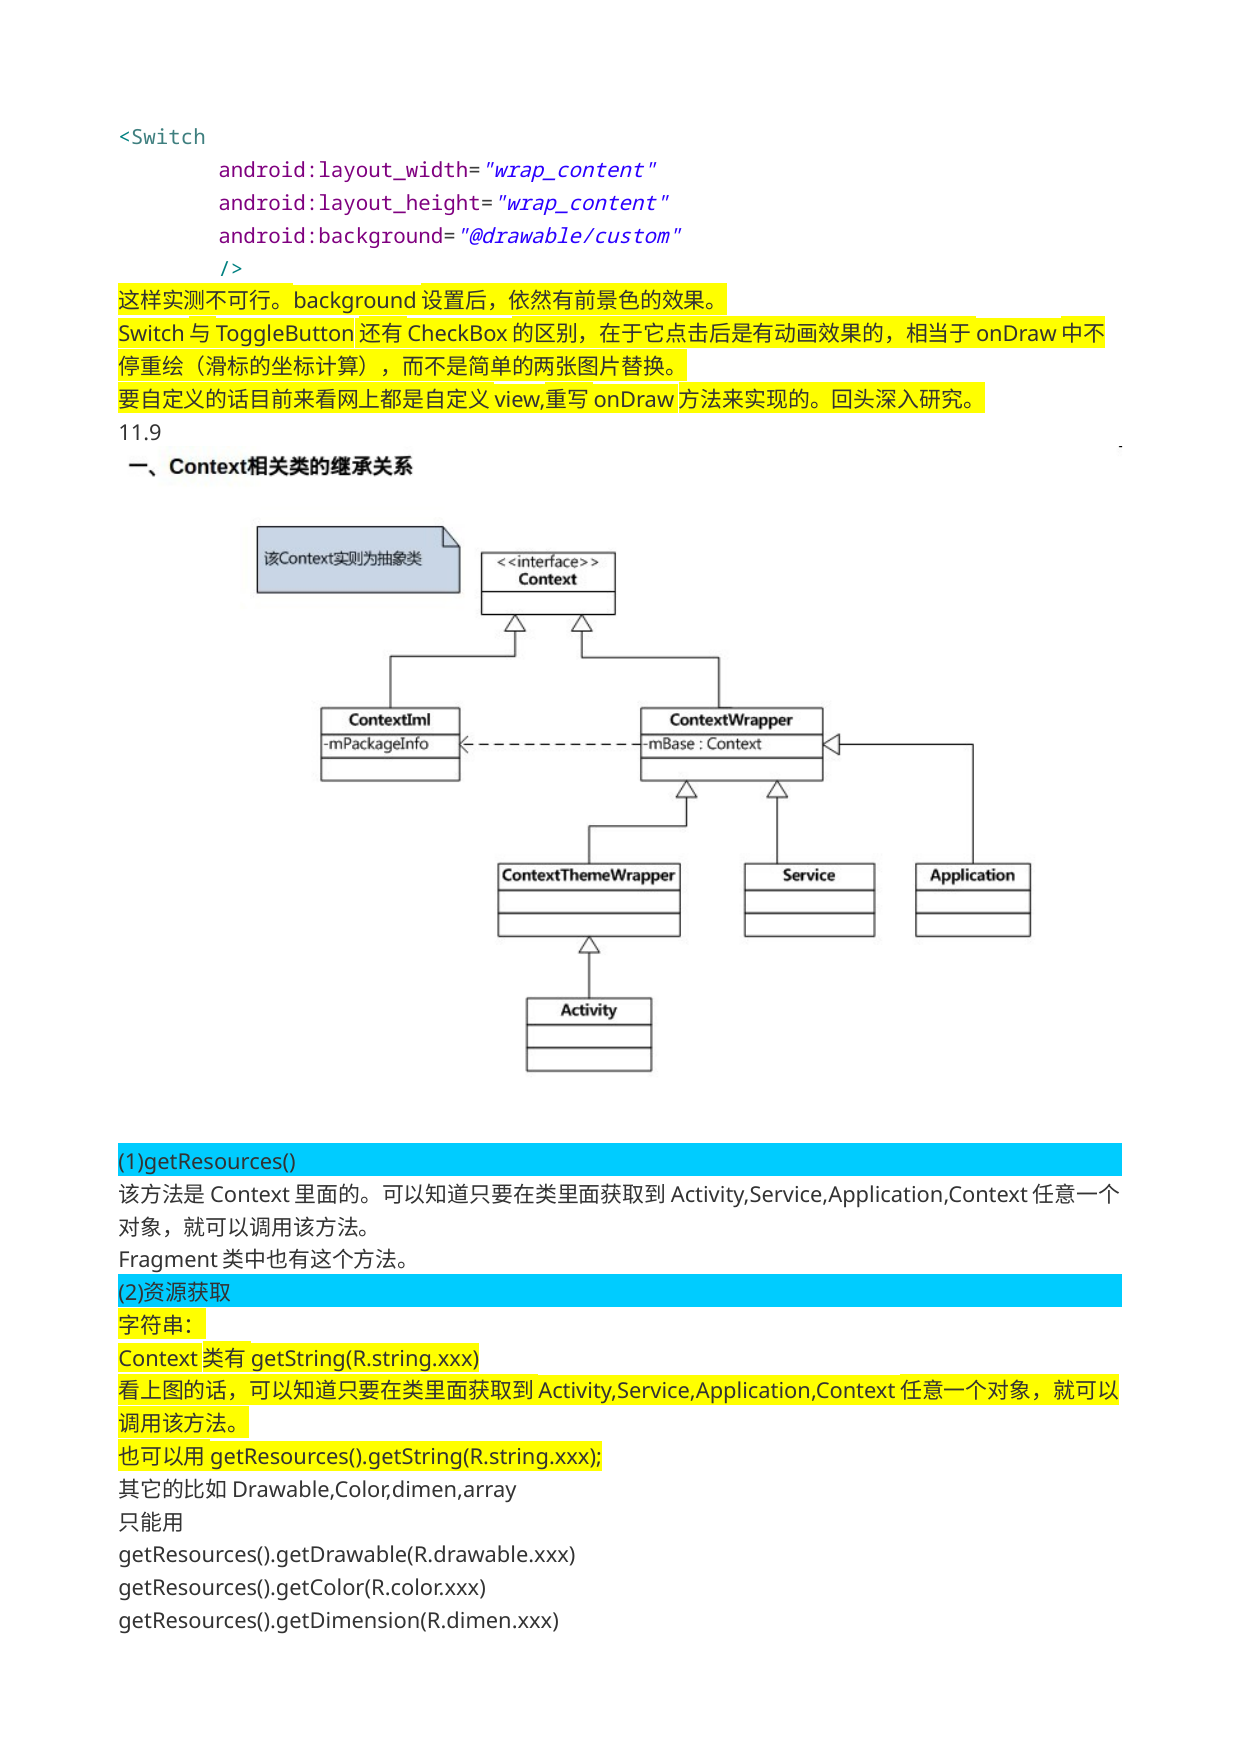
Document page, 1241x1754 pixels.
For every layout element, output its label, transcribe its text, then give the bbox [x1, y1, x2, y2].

text android:layout_width="wrap_content" [118, 151, 1122, 184]
text getResources().getColor(R.color.xxx) [118, 1569, 1122, 1602]
text <Switch [118, 118, 1122, 151]
text (2)资源获取 [118, 1274, 1122, 1307]
text getResources().getDrawable(R.drawable.xxx) [118, 1536, 1122, 1569]
text android:background="@drawable/custom" [118, 217, 1122, 249]
text 只能用 [118, 1504, 1122, 1536]
text 这样实测不可行。background设置后，依然有前景色的效果。 [118, 282, 1122, 315]
text 11.9 [118, 413, 1122, 446]
text 也可以用getResources().getString(R.string.xxx); [118, 1438, 1122, 1471]
text /> [118, 249, 1122, 282]
text (1)getResources() [118, 1143, 1122, 1176]
text Switch与ToggleButton还有CheckBox的区别，在于它点击后是有动画效果的，相当于onDraw中不停重绘（滑标的坐标计算），而不是简单的两张图片替换。 [118, 315, 1122, 381]
text Fragment类中也有这个方法。 [118, 1241, 1122, 1274]
text android:layout_height="wrap_content" [118, 184, 1122, 217]
picture [118, 446, 1123, 1113]
text getResources().getDimension(R.dimen.xxx) [118, 1602, 1122, 1635]
text 其它的比如Drawable,Color,dimen,array [118, 1471, 1122, 1504]
text Context类有getString(R.string.xxx) [118, 1339, 1122, 1372]
text 字符串： [118, 1307, 1122, 1339]
text 看上图的话，可以知道只要在类里面获取到Activity,Service,Application,Context任意一个对象，就可以调用该方法。 [118, 1372, 1122, 1438]
text 该方法是Context里面的。可以知道只要在类里面获取到Activity,Service,Application,Context任意一个对象，就可以调用该方法。 [118, 1176, 1122, 1241]
text 要自定义的话目前来看网上都是自定义view,重写onDraw方法来实现的。回头深入研究。 [118, 381, 1122, 413]
